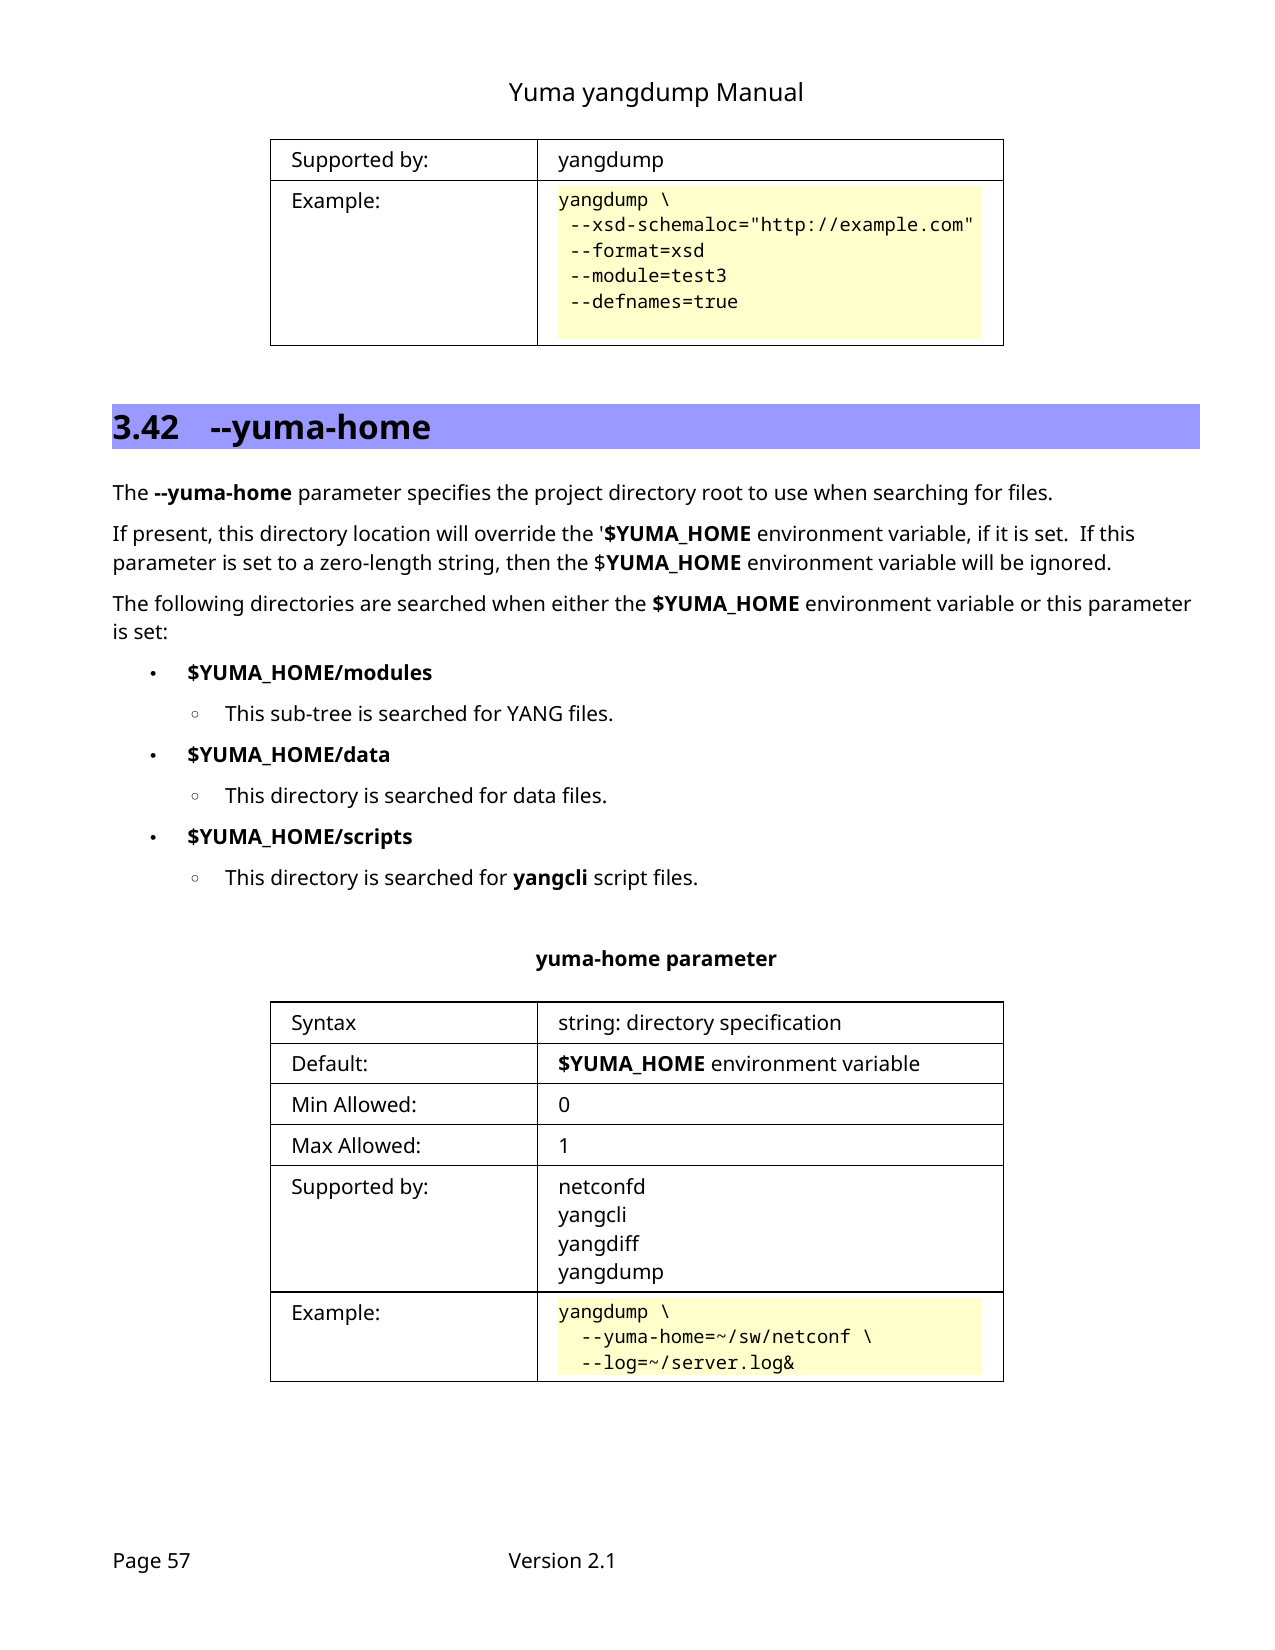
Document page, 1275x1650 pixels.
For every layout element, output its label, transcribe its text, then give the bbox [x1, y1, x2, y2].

table_cell Min Allowed: [271, 1084, 537, 1124]
list $YUMA_HOME/modules [150, 658, 1200, 686]
table_cell 1 [538, 1125, 1003, 1165]
table_header string: directory specification [538, 1003, 1003, 1042]
subtitle --yuma-home [112, 404, 1200, 449]
list This sub-tree is searched for YANG files. [187, 699, 1200, 727]
table_cell Supported by: [271, 1166, 537, 1291]
list This directory is searched for data files. [187, 781, 1200, 809]
table_cell 0 [538, 1084, 1003, 1124]
table_cell Max Allowed: [271, 1125, 537, 1165]
text The --yuma-home parameter specifies the project directory root to use when searching for files. [112, 478, 1200, 507]
table_cell netconfd yangcli yangdiff yangdump [538, 1166, 1003, 1291]
table_cell Default: [271, 1044, 537, 1083]
table_header Syntax [271, 1003, 537, 1042]
table_cell $YUMA_HOME environment variable [538, 1044, 1003, 1083]
table_cell Supported by: [271, 140, 537, 179]
table_cell yangdump \ --yuma-home=~/sw/netconf \ --log=~/server.log& [538, 1293, 1003, 1381]
list $YUMA_HOME/data [150, 740, 1200, 768]
text If present, this directory location will override the '$YUMA_HOME environment variable, if it is set. If this parameter is set to a zero-length string, then the $YUMA_HOME environment variable will be ignored. [112, 519, 1200, 576]
table_cell Example: [271, 181, 537, 345]
table_cell Example: [271, 1293, 537, 1381]
text The following directories are searched when either the $YUMA_HOME environment variable or this parameter is set: [112, 589, 1200, 646]
table_cell yangdump \ --xsd-schemaloc="http://example.com" --format=xsd --module=test3 --defnames=true [538, 181, 1003, 345]
list This directory is searched for yangcli script files. [187, 863, 1200, 891]
list $YUMA_HOME/scripts [150, 822, 1200, 850]
subtitle yuma-home parameter [127, 944, 1185, 973]
table_cell yangdump [538, 140, 1003, 179]
